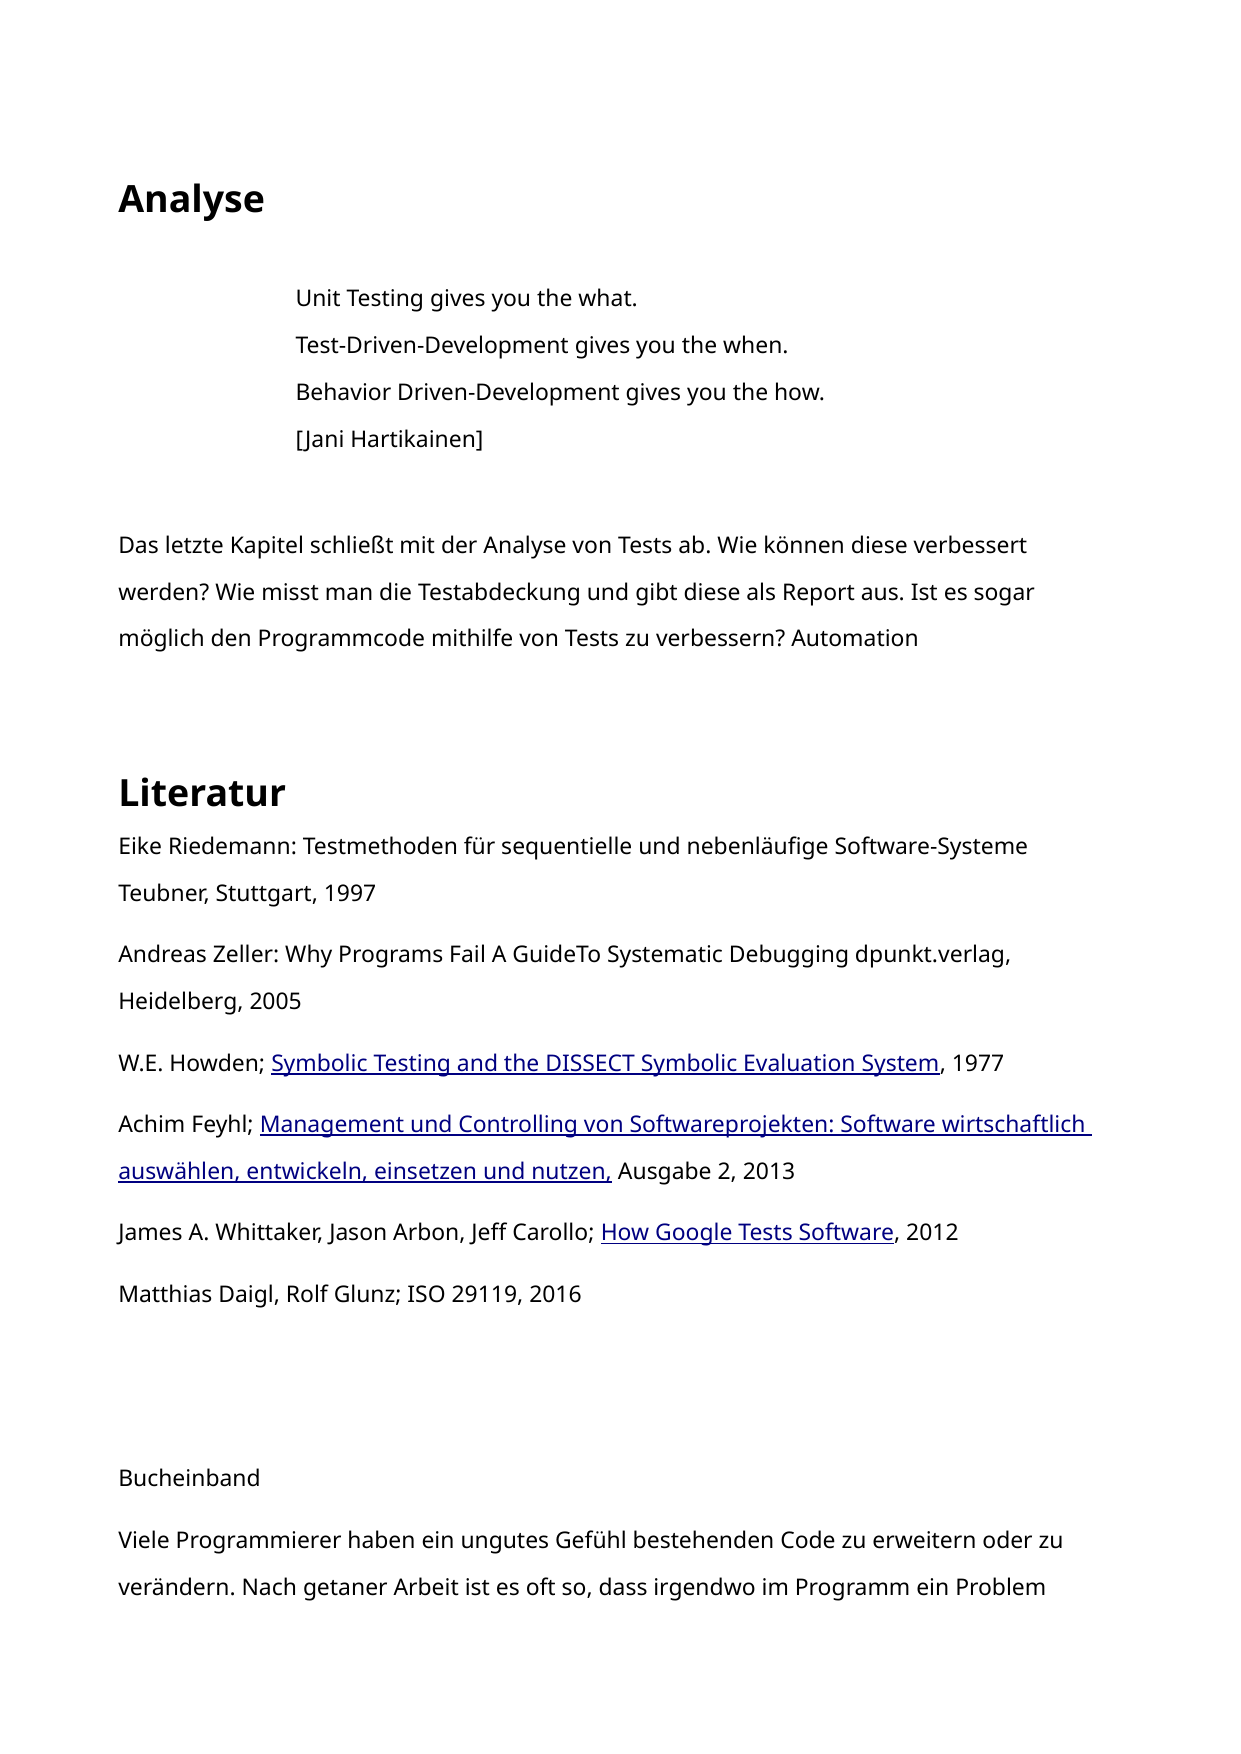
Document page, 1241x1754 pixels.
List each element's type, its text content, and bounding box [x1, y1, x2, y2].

text Andreas Zeller: Why Programs Fail A GuideTo Systematic Debugging dpunkt.verlag, Heidelberg, 2005 [118, 938, 1122, 1016]
text W.E. Howden; Symbolic Testing and the DISSECT Symbolic Evaluation System, 1977 [118, 1046, 1122, 1078]
text James A. Whittaker, Jason Arbon, Jeff Carollo; How Google Tests Software, 2012 [118, 1216, 1122, 1247]
text Viele Programmierer haben ein ungutes Gefühl bestehenden Code zu erweitern oder zu verändern. Nach getaner Arbeit ist es oft so, dass irgendwo im Programm ein Problem [118, 1523, 1122, 1602]
subtitle Analyse [118, 172, 1122, 223]
text Bucheinband [118, 1462, 1122, 1493]
text Matthias Daigl, Rolf Glunz; ISO 29119, 2016 [118, 1278, 1122, 1309]
text Eike Riedemann: Testmethoden für sequentielle und nebenläufige Software-Systeme Teubner, Stuttgart, 1997 [118, 830, 1122, 908]
text Achim Feyhl; Management und Controlling von Softwareprojekten: Software wirtschaftlich auswählen, entwickeln, einsetzen und nutzen, Ausgabe 2, 2013 [118, 1108, 1122, 1186]
text Das letzte Kapitel schließt mit der Analyse von Tests ab. Wie können diese verbessert werden? Wie misst man die Testabdeckung und gibt diese als Report aus. Ist es sogar möglich den Programmcode mithilfe von Tests zu verbessern? Automation [118, 528, 1122, 653]
subtitle Literatur [118, 766, 1122, 817]
text Unit Testing gives you the what. Test-Driven-Development gives you the when. Behavior Driven-Development gives you the how. [Jani Hartikainen] [295, 282, 1122, 454]
